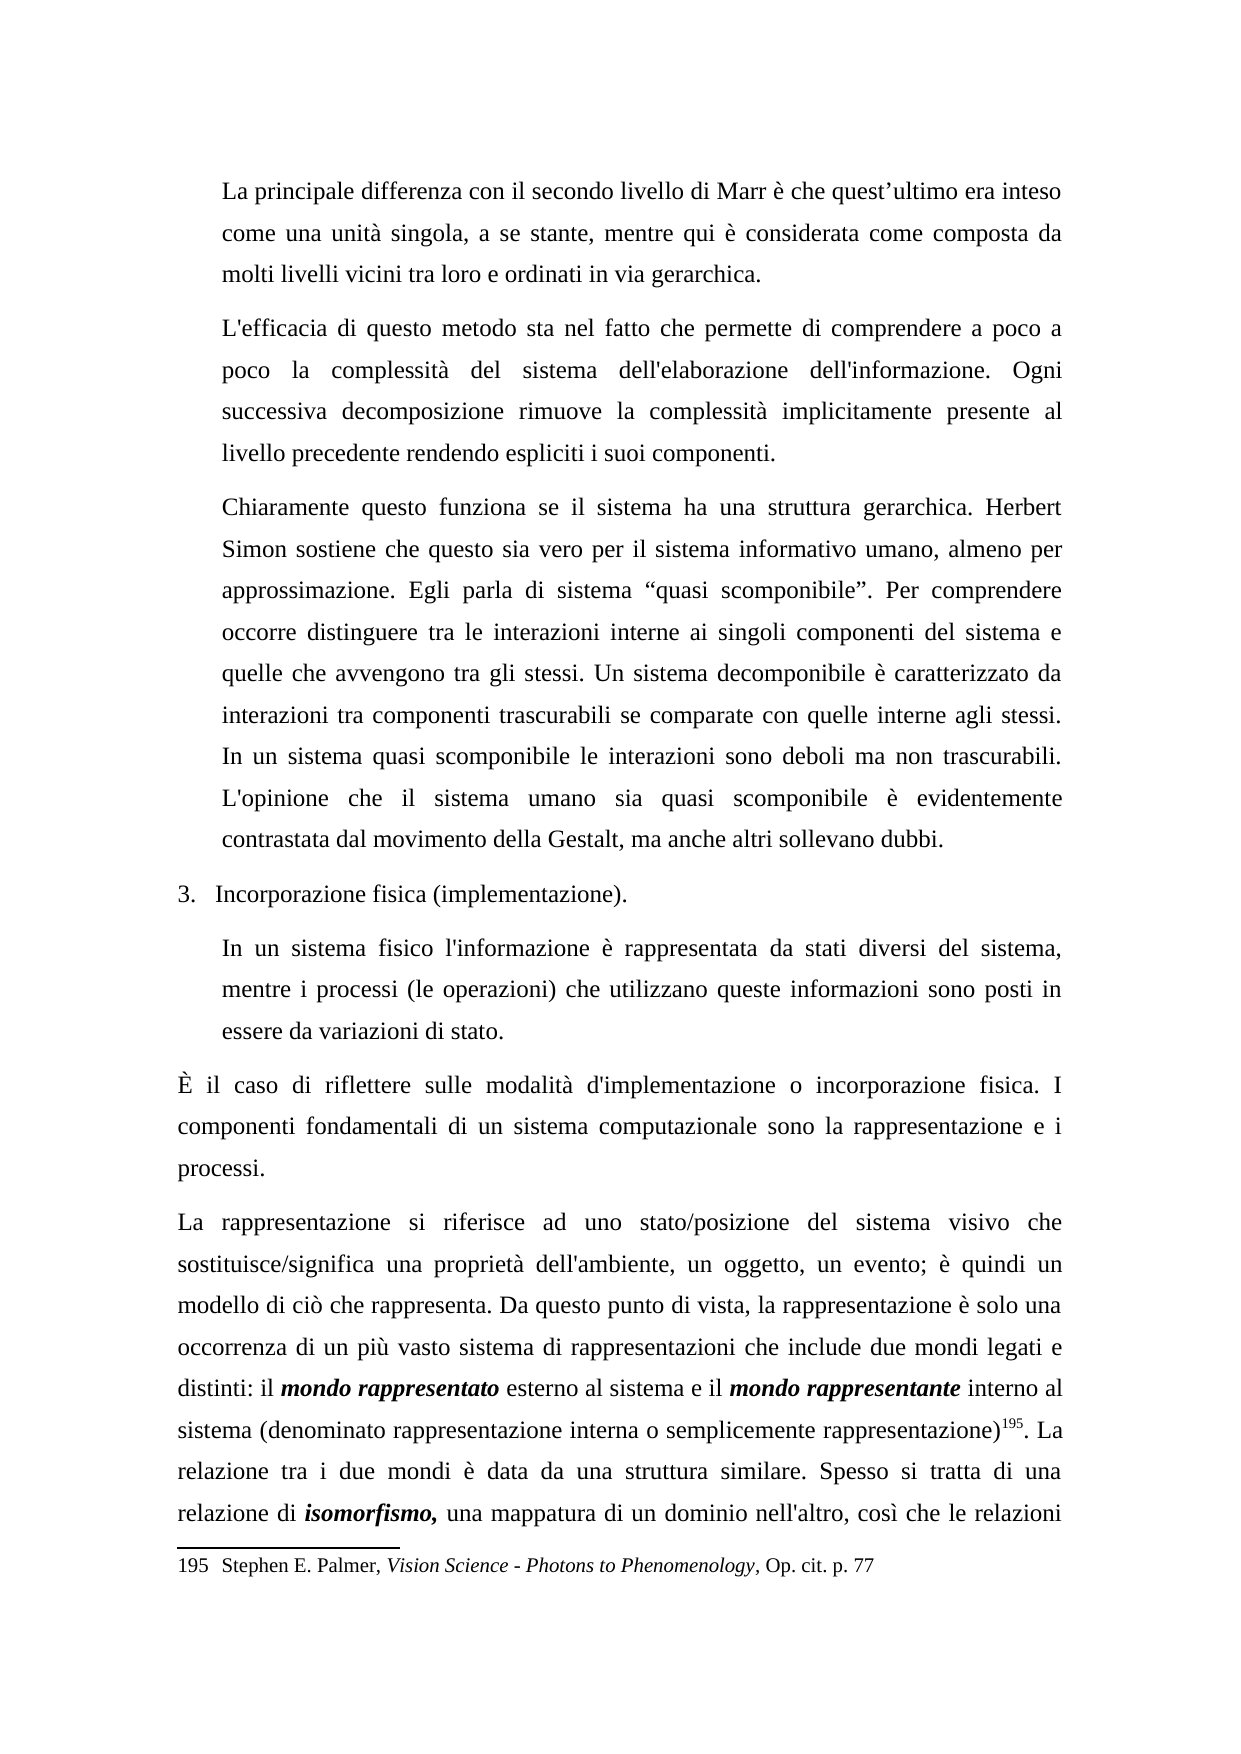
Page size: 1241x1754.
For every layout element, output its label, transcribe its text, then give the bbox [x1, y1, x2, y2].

text Chiaramente questo funziona se il sistema ha una struttura gerarchica. Herbert Simon sostiene che questo sia vero per il sistema informativo umano, almeno per approssimazione. Egli parla di sistema “quasi scomponibile”. Per comprendere occorre distinguere tra le interazioni interne ai singoli componenti del sistema e quelle che avvengono tra gli stessi. Un sistema decomponibile è caratterizzato da interazioni tra componenti trascurabili se comparate con quelle interne agli stessi. In un sistema quasi scomponibile le interazioni sono deboli ma non trascurabili. L'opinione che il sistema umano sia quasi scomponibile è evidentemente contrastata dal movimento della Gestalt, ma anche altri sollevano dubbi. [222, 493, 1063, 853]
list Incorporazione fisica (implementazione). [177, 880, 1063, 907]
text In un sistema fisico l'informazione è rappresentata da stati diversi del sistema, mentre i processi (le operazioni) che utilizzano queste informazioni sono posti in essere da variazioni di stato. [222, 934, 1063, 1044]
text L'efficacia di questo metodo sta nel fatto che permette di comprendere a poco a poco la complessità del sistema dell'elaborazione dell'informazione. Ogni successiva decomposizione rimuove la complessità implicitamente presente al livello precedente rendendo espliciti i suoi componenti. [222, 314, 1063, 467]
text È il caso di riflettere sulle modalità d'implementazione o incorporazione fisica. I componenti fondamentali di un sistema computazionale sono la rappresentazione e i processi. [177, 1071, 1063, 1182]
text Stephen E. Palmer, Vision Science - Photons to Phenomenology, Op. cit. p. 77 [177, 1554, 1063, 1577]
text La principale differenza con il secondo livello di Marr è che quest’ultimo era inteso come una unità singola, a se stante, mentre qui è considerata come composta da molti livelli vicini tra loro e ordinati in via gerarchica. [222, 177, 1063, 288]
text La rappresentazione si riferisce ad uno stato/posizione del sistema visivo che sostituisce/significa una proprietà dell'ambiente, un oggetto, un evento; è quindi un modello di ciò che rappresenta. Da questo punto di vista, la rappresentazione è solo una occorrenza di un più vasto sistema di rappresentazioni che include due mondi legati e distinti: il mondo rappresentato esterno al sistema e il mondo rappresentante interno al sistema (denominato rappresentazione interna o semplicemente rappresentazione). La relazione tra i due mondi è data da una struttura similare. Spesso si tratta di una relazione di isomorfismo, una mappatura di un dominio nell'altro, così che le relazioni [177, 1208, 1063, 1527]
